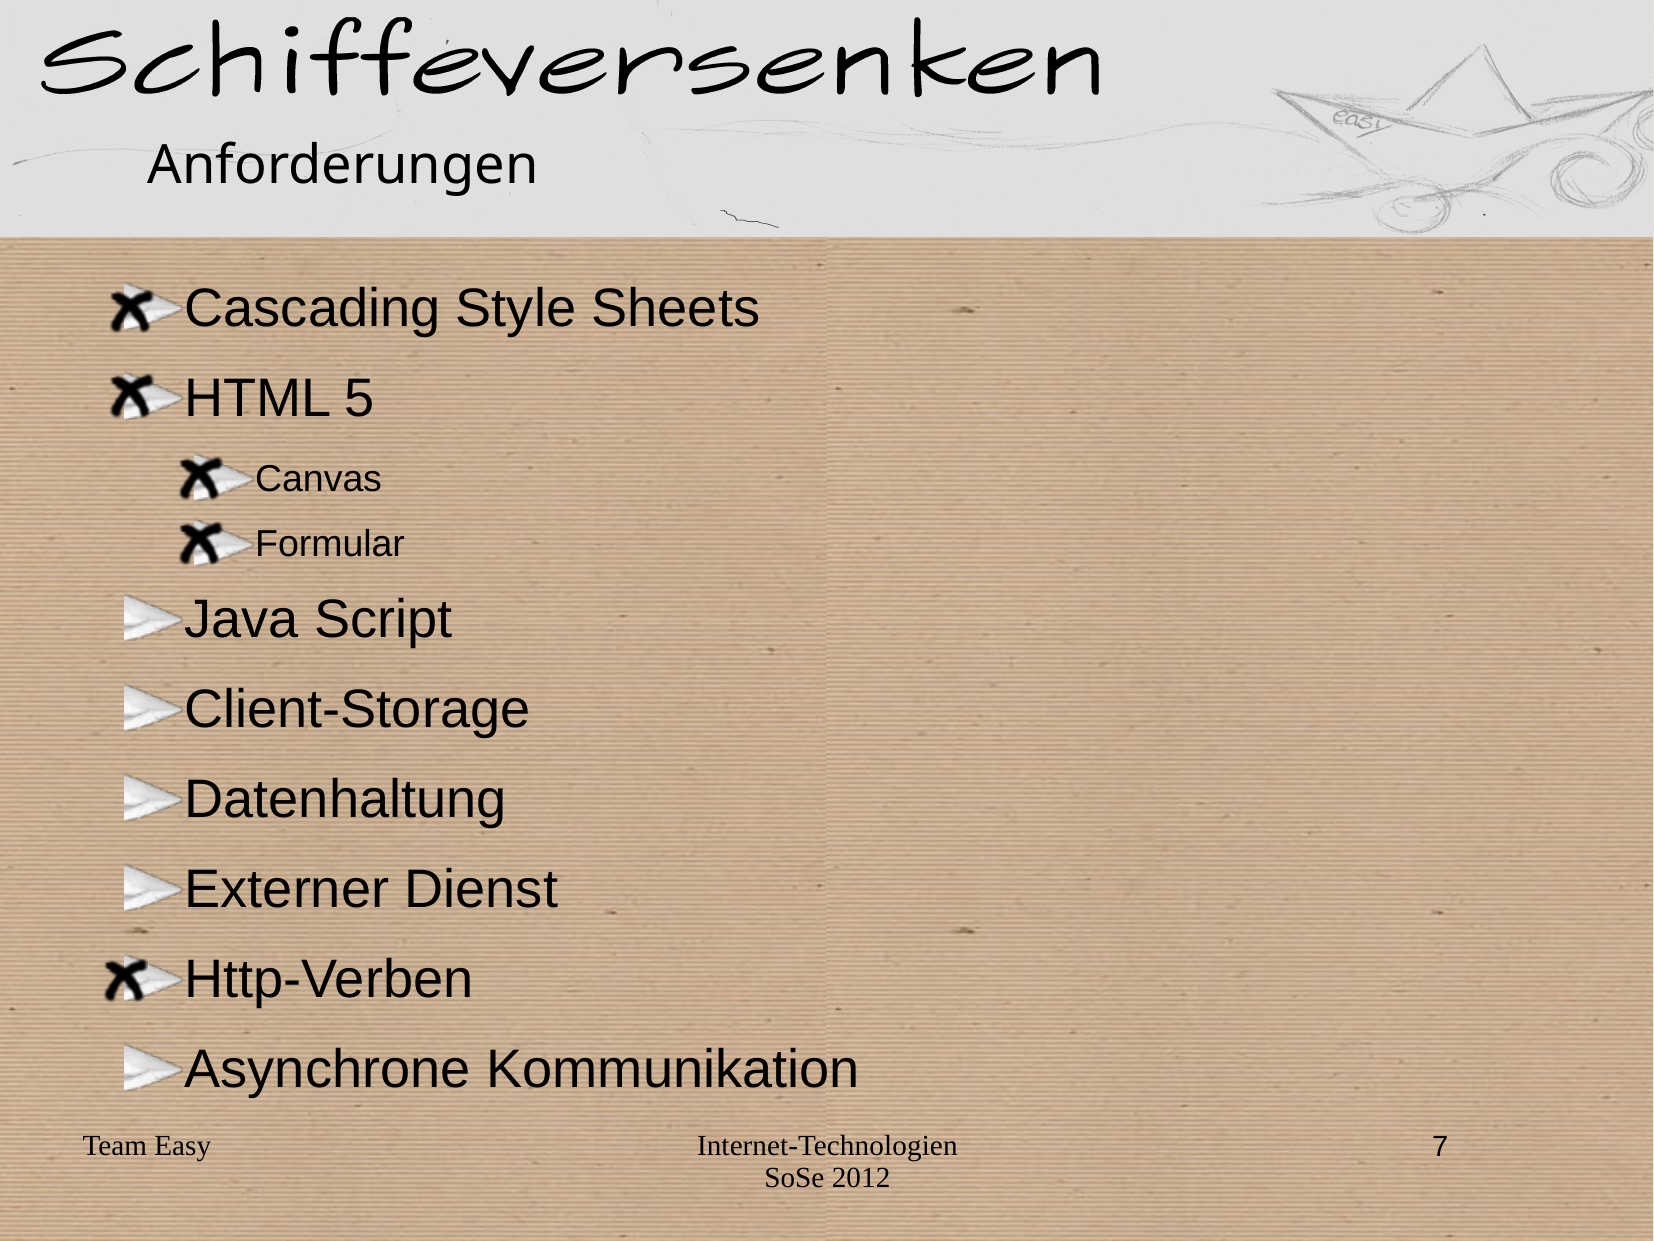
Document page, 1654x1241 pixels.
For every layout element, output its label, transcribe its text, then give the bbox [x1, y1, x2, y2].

picture [0, 0, 1654, 1241]
list Cascading Style Sheets HTML 5 Canvas Formular Java Script Client-Storage Datenhaltung Externer Dienst Http-Verben Asynchrone Kommunikation [106, 276, 945, 1189]
title Anforderungen [147, 59, 1093, 267]
